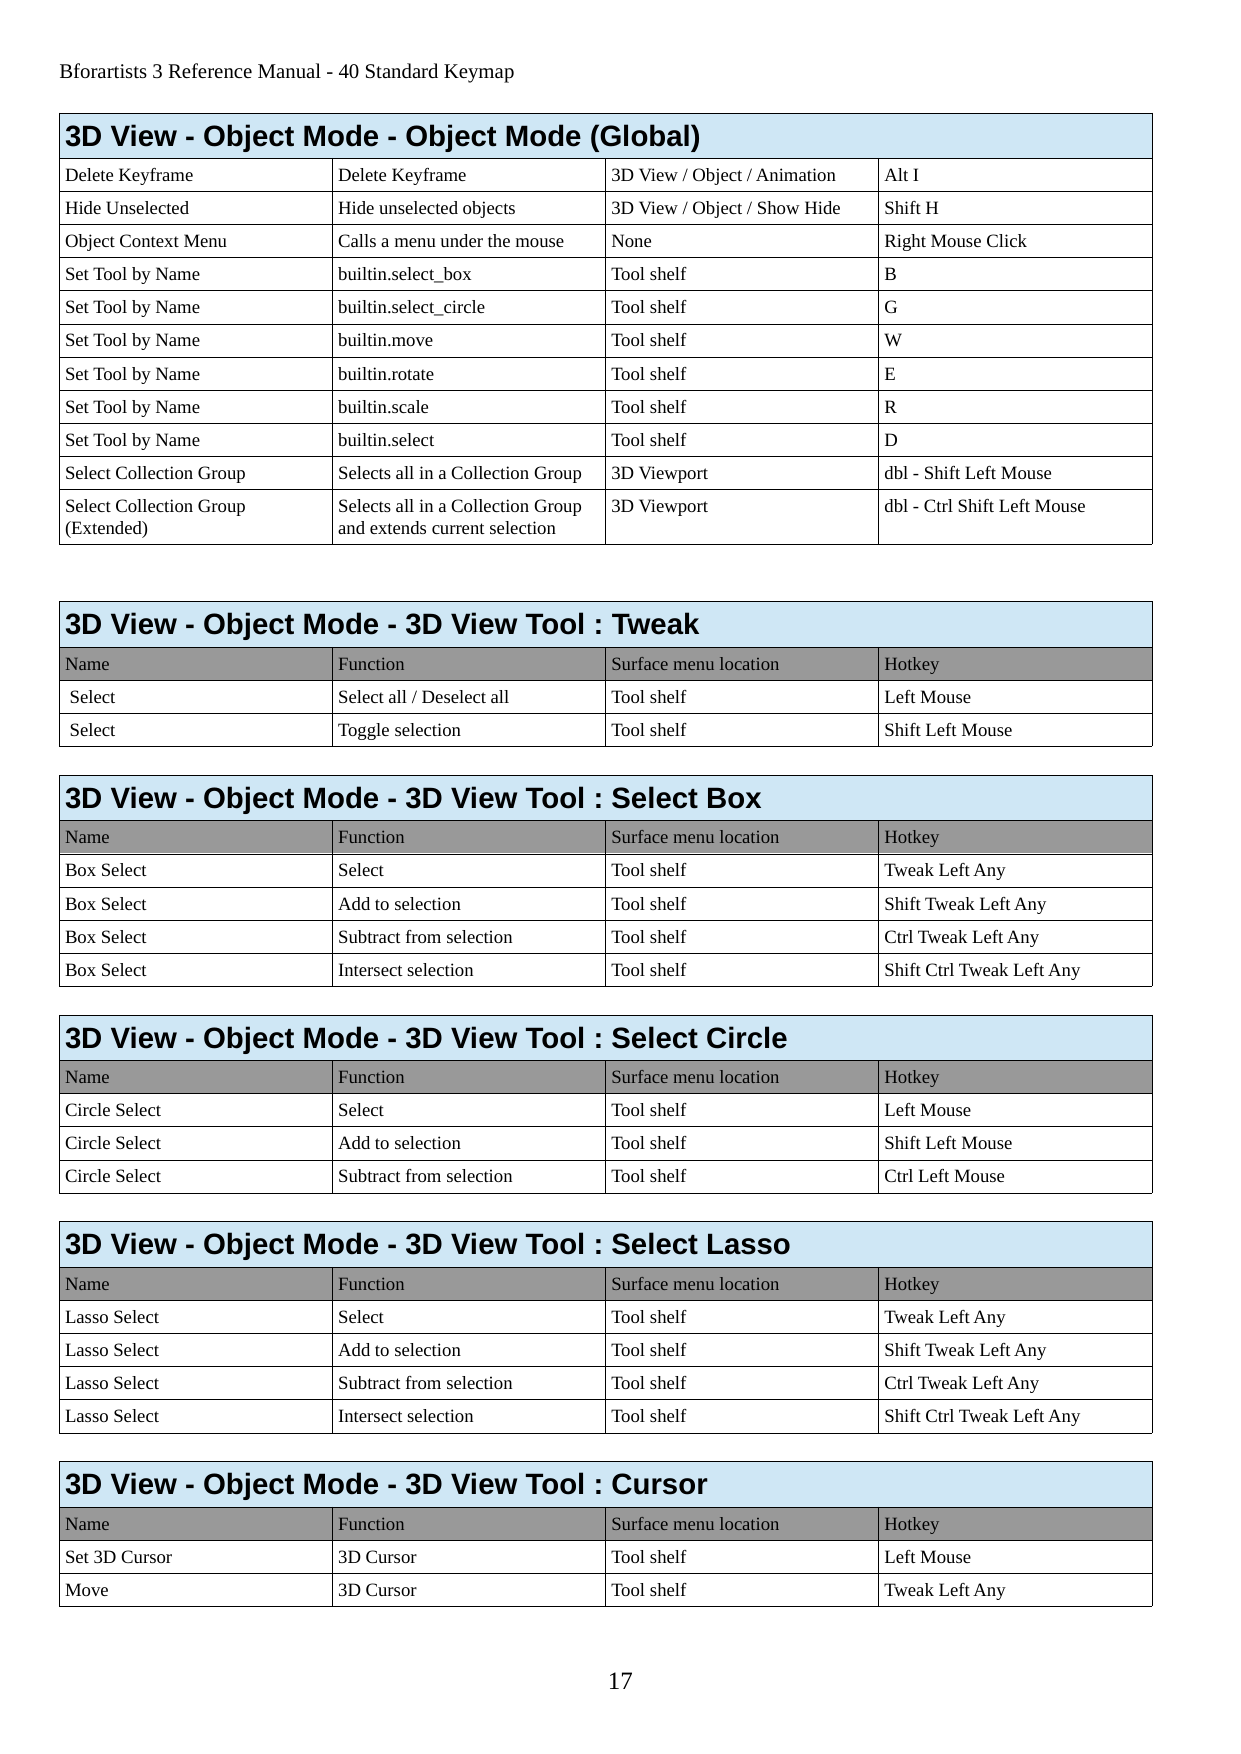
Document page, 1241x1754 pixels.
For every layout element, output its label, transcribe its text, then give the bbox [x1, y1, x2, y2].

table_cell Circle Select [60, 1094, 332, 1126]
table_cell Select Collection Group [60, 457, 332, 489]
table_cell Shift Left Mouse [879, 714, 1152, 746]
table_cell Add to selection [333, 1334, 605, 1366]
table_cell builtin.rotate [333, 358, 605, 390]
table_cell Name [60, 821, 332, 853]
table_cell None [606, 225, 878, 257]
table_header 3D View - Object Mode - 3D View Tool : Select Box [60, 776, 1152, 820]
table_cell Move [60, 1574, 332, 1606]
table_cell Alt I [879, 159, 1152, 191]
table_cell 3D View / Object / Show Hide [606, 192, 878, 224]
table_cell Hotkey [879, 1268, 1152, 1300]
table_cell W [879, 325, 1152, 357]
table_cell Tool shelf [606, 681, 878, 713]
table_cell Set Tool by Name [60, 291, 332, 323]
table_cell Select [60, 714, 332, 746]
table_cell Name [60, 1061, 332, 1093]
table_cell Hotkey [879, 1508, 1152, 1540]
table_cell Shift Tweak Left Any [879, 1334, 1152, 1366]
table_cell Tool shelf [606, 1334, 878, 1366]
table_cell Box Select [60, 888, 332, 920]
table_cell Surface menu location [606, 648, 878, 680]
table_cell builtin.select_box [333, 258, 605, 290]
table_cell Box Select [60, 921, 332, 953]
table_cell Ctrl Left Mouse [879, 1161, 1152, 1193]
table_cell Tweak Left Any [879, 855, 1152, 887]
table_cell D [879, 424, 1152, 456]
table_header 3D View - Object Mode - Object Mode (Global) [60, 114, 1152, 158]
table_cell G [879, 291, 1152, 323]
table_cell Circle Select [60, 1127, 332, 1159]
table_header 3D View - Object Mode - 3D View Tool : Select Circle [60, 1016, 1152, 1060]
table_cell R [879, 391, 1152, 423]
table_cell Shift Left Mouse [879, 1127, 1152, 1159]
table_cell 3D Viewport [606, 457, 878, 489]
table_cell Name [60, 1268, 332, 1300]
table_cell Tool shelf [606, 391, 878, 423]
table_cell Set Tool by Name [60, 358, 332, 390]
table_cell Tweak Left Any [879, 1301, 1152, 1333]
table_cell Delete Keyframe [60, 159, 332, 191]
table_cell Hotkey [879, 648, 1152, 680]
table_cell Delete Keyframe [333, 159, 605, 191]
table_cell Function [333, 1508, 605, 1540]
table_cell builtin.scale [333, 391, 605, 423]
table_cell 3D Viewport [606, 490, 878, 544]
table_cell B [879, 258, 1152, 290]
table_cell Box Select [60, 954, 332, 986]
table_cell Hotkey [879, 821, 1152, 853]
table_cell Set Tool by Name [60, 424, 332, 456]
table_cell Function [333, 648, 605, 680]
table_cell builtin.select [333, 424, 605, 456]
table_cell Shift Tweak Left Any [879, 888, 1152, 920]
table_cell Surface menu location [606, 821, 878, 853]
table_cell Selects all in a Collection Group [333, 457, 605, 489]
table_cell Function [333, 1061, 605, 1093]
table_cell Right Mouse Click [879, 225, 1152, 257]
table_cell Lasso Select [60, 1400, 332, 1432]
table_cell Calls a menu under the mouse [333, 225, 605, 257]
table_cell Intersect selection [333, 1400, 605, 1432]
table_cell Tool shelf [606, 1301, 878, 1333]
table_cell Left Mouse [879, 1541, 1152, 1573]
table_cell Toggle selection [333, 714, 605, 746]
table_cell Lasso Select [60, 1301, 332, 1333]
table_cell 3D View / Object / Animation [606, 159, 878, 191]
table_cell Surface menu location [606, 1268, 878, 1300]
table_cell Set 3D Cursor [60, 1541, 332, 1573]
table_cell dbl - Shift Left Mouse [879, 457, 1152, 489]
table_cell Tool shelf [606, 1400, 878, 1432]
table_header 3D View - Object Mode - 3D View Tool : Select Lasso [60, 1222, 1152, 1267]
table_cell Selects all in a Collection Group and extends current selection [333, 490, 605, 544]
table_cell Tool shelf [606, 291, 878, 323]
table_cell builtin.select_circle [333, 291, 605, 323]
table_cell Subtract from selection [333, 1367, 605, 1399]
table_cell Tool shelf [606, 1127, 878, 1159]
table_cell Select [333, 1301, 605, 1333]
table_cell Tool shelf [606, 1161, 878, 1193]
table_cell Tool shelf [606, 855, 878, 887]
table_cell Tool shelf [606, 325, 878, 357]
table_cell builtin.move [333, 325, 605, 357]
table_cell Function [333, 1268, 605, 1300]
table_cell Tool shelf [606, 714, 878, 746]
table_cell Shift H [879, 192, 1152, 224]
table_cell 3D Cursor [333, 1541, 605, 1573]
table_cell Circle Select [60, 1161, 332, 1193]
table_cell Object Context Menu [60, 225, 332, 257]
table_header 3D View - Object Mode - 3D View Tool : Tweak [60, 602, 1152, 647]
table_cell Tool shelf [606, 424, 878, 456]
table_cell Subtract from selection [333, 1161, 605, 1193]
table_cell Select [333, 1094, 605, 1126]
table_cell Tool shelf [606, 921, 878, 953]
table_cell Add to selection [333, 1127, 605, 1159]
table_cell Tool shelf [606, 258, 878, 290]
table_cell Lasso Select [60, 1367, 332, 1399]
table_cell dbl - Ctrl Shift Left Mouse [879, 490, 1152, 544]
table_cell Select [60, 681, 332, 713]
table_cell 3D Cursor [333, 1574, 605, 1606]
table_cell Left Mouse [879, 1094, 1152, 1126]
table_cell Tool shelf [606, 1094, 878, 1126]
table_cell Subtract from selection [333, 921, 605, 953]
table_cell Name [60, 1508, 332, 1540]
table_cell E [879, 358, 1152, 390]
table_cell Set Tool by Name [60, 258, 332, 290]
table_cell Add to selection [333, 888, 605, 920]
table_cell Name [60, 648, 332, 680]
table_cell Hide Unselected [60, 192, 332, 224]
table_cell Lasso Select [60, 1334, 332, 1366]
table_cell Hotkey [879, 1061, 1152, 1093]
table_cell Shift Ctrl Tweak Left Any [879, 1400, 1152, 1432]
table_cell Tool shelf [606, 358, 878, 390]
table_cell Select all / Deselect all [333, 681, 605, 713]
table_cell Hide unselected objects [333, 192, 605, 224]
table_cell Box Select [60, 855, 332, 887]
table_cell Function [333, 821, 605, 853]
table_cell Ctrl Tweak Left Any [879, 1367, 1152, 1399]
table_cell Tool shelf [606, 1541, 878, 1573]
table_cell Left Mouse [879, 681, 1152, 713]
table_cell Tool shelf [606, 1574, 878, 1606]
table_cell Tool shelf [606, 1367, 878, 1399]
table_cell Set Tool by Name [60, 325, 332, 357]
table_cell Surface menu location [606, 1061, 878, 1093]
table_cell Select [333, 855, 605, 887]
table_cell Intersect selection [333, 954, 605, 986]
table_cell Tool shelf [606, 954, 878, 986]
table_cell Tool shelf [606, 888, 878, 920]
table_header 3D View - Object Mode - 3D View Tool : Cursor [60, 1462, 1152, 1507]
table_cell Select Collection Group (Extended) [60, 490, 332, 544]
table_cell Surface menu location [606, 1508, 878, 1540]
table_cell Set Tool by Name [60, 391, 332, 423]
table_cell Tweak Left Any [879, 1574, 1152, 1606]
table_cell Ctrl Tweak Left Any [879, 921, 1152, 953]
table_cell Shift Ctrl Tweak Left Any [879, 954, 1152, 986]
